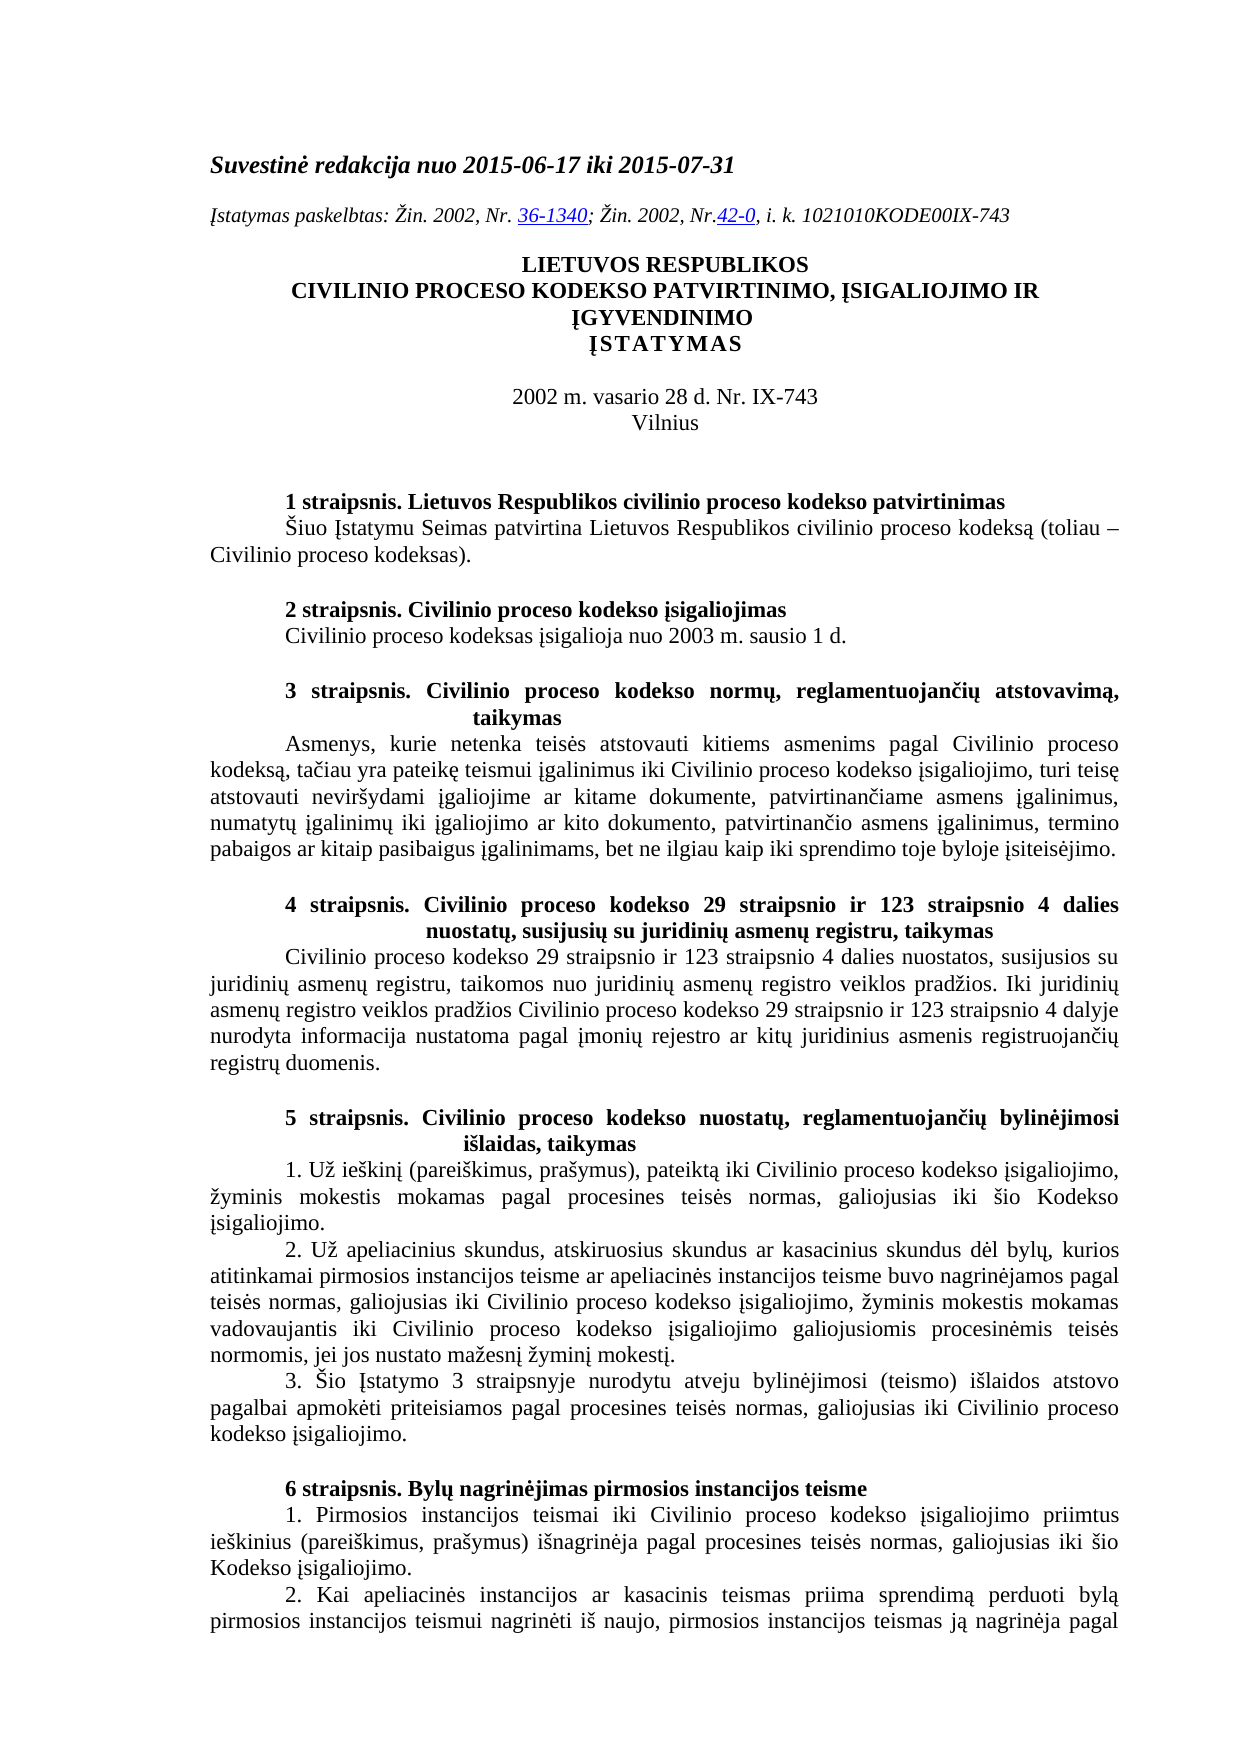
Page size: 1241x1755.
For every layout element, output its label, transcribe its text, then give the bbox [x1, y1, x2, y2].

text Asmenys, kurie netenka teisės atstovauti kitiems asmenims pagal Civilinio proceso kodeksą, tačiau yra pateikę teismui įgalinimus iki Civilinio proceso kodekso įsigaliojimo, turi teisę atstovauti neviršydami įgaliojime ar kitame dokumente, patvirtinančiame asmens įgalinimus, numatytų įgalinimų iki įgaliojimo ar kito dokumento, patvirtinančio asmens įgalinimus, termino pabaigos ar kitaip pasibaigus įgalinimams, bet ne ilgiau kaip iki sprendimo toje byloje įsiteisėjimo. [210, 730, 1120, 862]
text 2. Kai apeliacinės instancijos ar kasacinis teismas priima sprendimą perduoti bylą pirmosios instancijos teismui nagrinėti iš naujo, pirmosios instancijos teismas ją nagrinėja pagal [210, 1581, 1120, 1633]
text LIETUVOS RESPUBLIKOS [210, 251, 1120, 277]
text 6 straipsnis. Bylų nagrinėjimas pirmosios instancijos teisme [210, 1475, 1120, 1502]
text Civilinio proceso kodeksas įsigalioja nuo 2003 m. sausio 1 d. [210, 622, 1120, 649]
text 5 straipsnis. Civilinio proceso kodekso nuostatų, reglamentuojančių bylinėjimosi išlaidas, taikymas [285, 1104, 1120, 1157]
text Suvestinė redakcija nuo 2015-06-17 iki 2015-07-31 [210, 150, 1120, 179]
text 2. Už apeliacinius skundus, atskiruosius skundus ar kasacinius skundus dėl bylų, kurios atitinkamai pirmosios instancijos teisme ar apeliacinės instancijos teisme buvo nagrinėjamos pagal teisės normas, galiojusias iki Civilinio proceso kodekso įsigaliojimo, žyminis mokestis mokamas vadovaujantis iki Civilinio proceso kodekso įsigaliojimo galiojusiomis procesinėmis teisės normomis, jei jos nustato mažesnį žyminį mokestį. [210, 1236, 1120, 1367]
text 1 straipsnis. Lietuvos Respublikos civilinio proceso kodekso patvirtinimas [210, 488, 1120, 514]
text 1. Už ieškinį (pareiškimus, prašymus), pateiktą iki Civilinio proceso kodekso įsigaliojimo, žyminis mokestis mokamas pagal procesines teisės normas, galiojusias iki šio Kodekso įsigaliojimo. [210, 1157, 1120, 1236]
text CIVILINIO PROCESO KODEKSO PATVIRTINIMO, ĮSIGALIOJIMO IR ĮGYVENDINIMO [210, 277, 1120, 330]
text 3. Šio Įstatymo 3 straipsnyje nurodytu atveju bylinėjimosi (teismo) išlaidos atstovo pagalbai apmokėti priteisiamos pagal procesines teisės normas, galiojusias iki Civilinio proceso kodekso įsigaliojimo. [210, 1367, 1120, 1446]
text ĮSTATYMAS [210, 330, 1120, 356]
text 1. Pirmosios instancijos teismai iki Civilinio proceso kodekso įsigaliojimo priimtus ieškinius (pareiškimus, prašymus) išnagrinėja pagal procesines teisės normas, galiojusias iki šio Kodekso įsigaliojimo. [210, 1502, 1120, 1581]
text Šiuo Įstatymu Seimas patvirtina Lietuvos Respublikos civilinio proceso kodeksą (toliau – Civilinio proceso kodeksas). [210, 514, 1120, 567]
text 4 straipsnis. Civilinio proceso kodekso 29 straipsnio ir 123 straipsnio 4 dalies nuostatų, susijusių su juridinių asmenų registru, taikymas [285, 891, 1120, 943]
text 2 straipsnis. Civilinio proceso kodekso įsigaliojimas [210, 596, 1120, 622]
text Įstatymas paskelbtas: Žin. 2002, Nr. 36-1340; Žin. 2002, Nr.42-0, i. k. 1021010KODE00IX-743 [210, 203, 1120, 227]
text 3 straipsnis. Civilinio proceso kodekso normų, reglamentuojančių atstovavimą, taikymas [285, 677, 1120, 730]
text 2002 m. vasario 28 d. Nr. IX-743 Vilnius [210, 383, 1120, 435]
text Civilinio proceso kodekso 29 straipsnio ir 123 straipsnio 4 dalies nuostatos, susijusios su juridinių asmenų registru, taikomos nuo juridinių asmenų registro veiklos pradžios. Iki juridinių asmenų registro veiklos pradžios Civilinio proceso kodekso 29 straipsnio ir 123 straipsnio 4 dalyje nurodyta informacija nustatoma pagal įmonių rejestro ar kitų juridinius asmenis registruojančių registrų duomenis. [210, 943, 1120, 1075]
